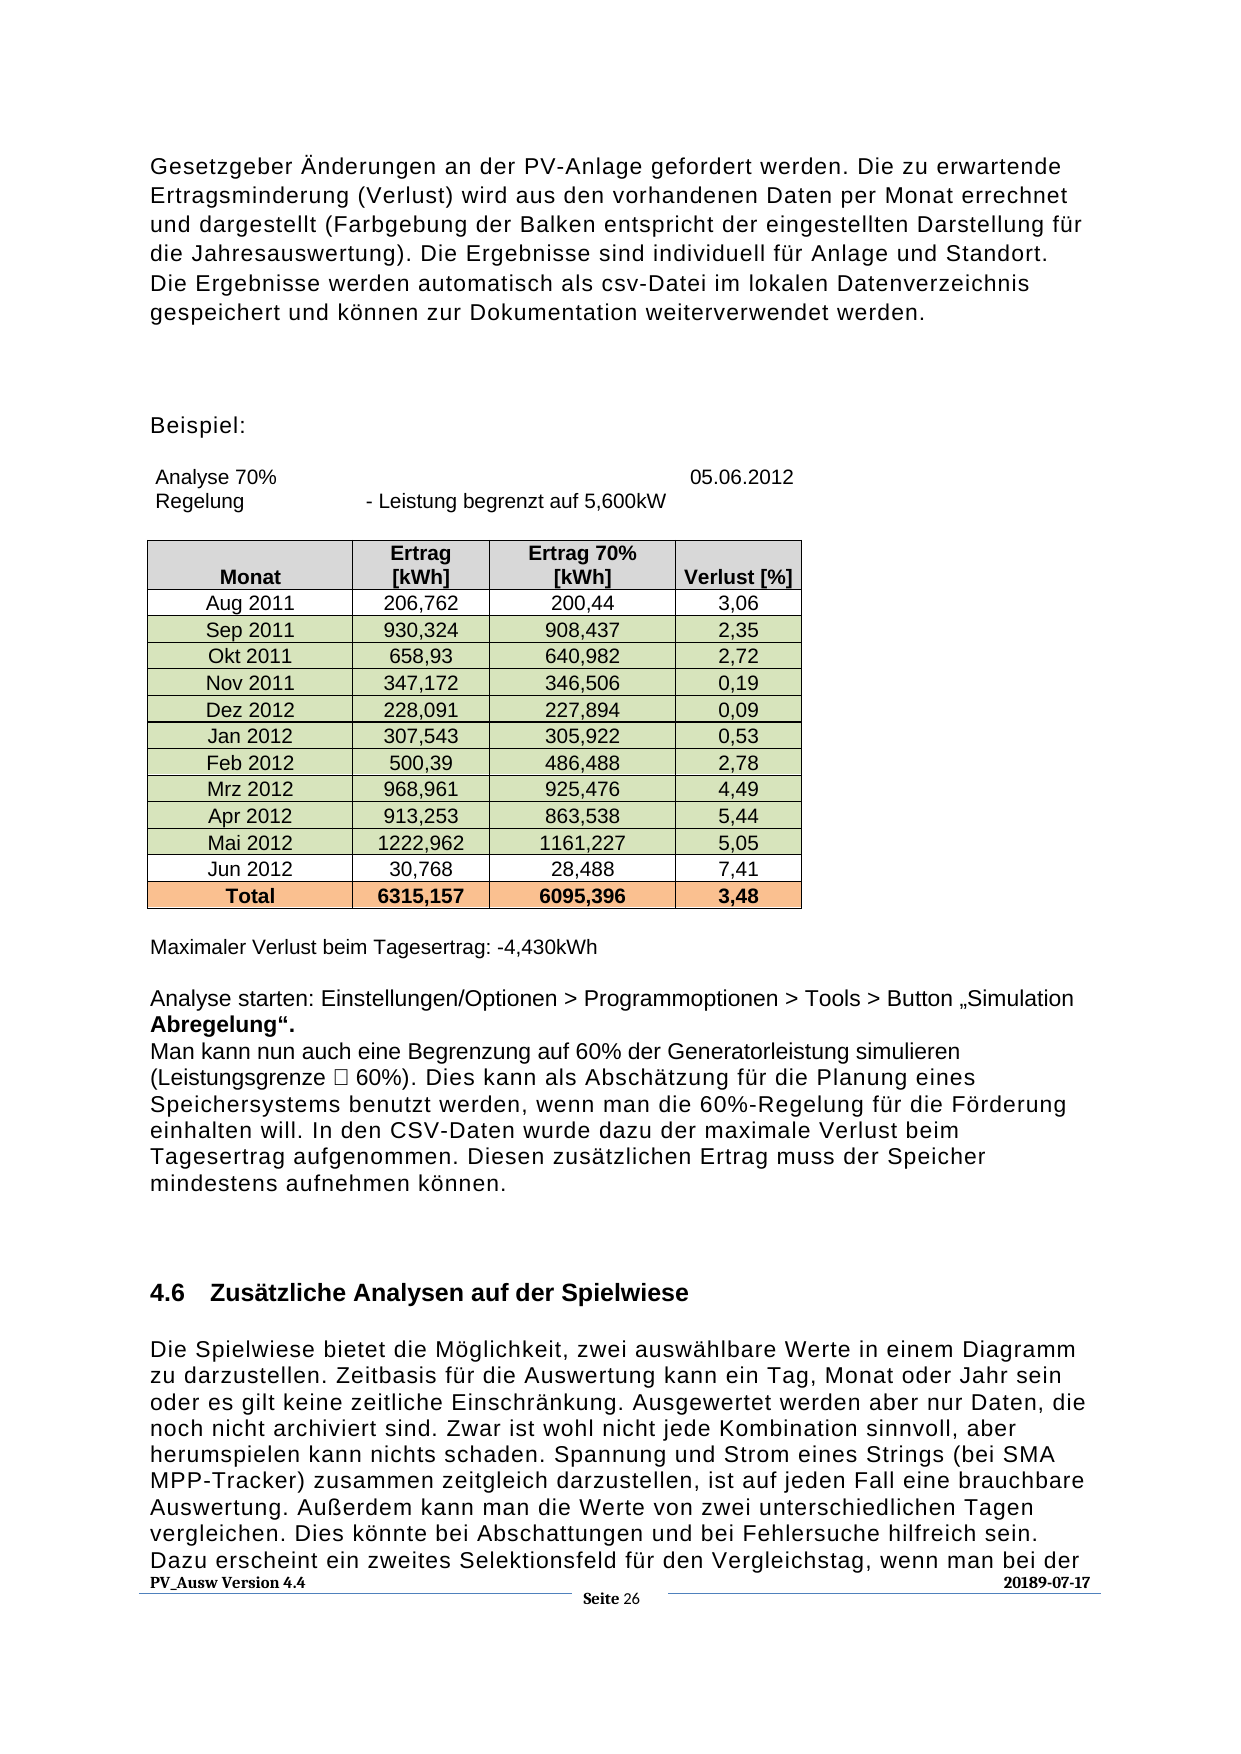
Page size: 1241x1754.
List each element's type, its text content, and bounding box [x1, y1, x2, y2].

table_cell 500,39 [353, 749, 489, 774]
table_cell 307,543 [353, 723, 489, 748]
table_cell 1161,227 [490, 829, 675, 854]
table_cell 206,762 [353, 590, 489, 615]
table_cell 486,488 [490, 749, 675, 774]
table_cell Mai 2012 [148, 829, 352, 854]
table_cell Monat [148, 541, 352, 589]
table_cell 28,488 [490, 855, 675, 881]
table_cell [353, 513, 489, 540]
table_cell Apr 2012 [148, 802, 352, 828]
table_cell 968,961 [353, 776, 489, 801]
table_cell 0,53 [676, 723, 801, 748]
table_cell Jan 2012 [148, 723, 352, 748]
table_header 05.06.2012 [676, 465, 801, 513]
text Beispiel: [150, 412, 1090, 439]
table_cell 640,982 [490, 643, 675, 668]
table_cell 0,09 [676, 696, 801, 721]
table_cell Verlust [%] [676, 541, 801, 589]
table_cell 346,506 [490, 669, 675, 695]
table_cell Okt 2011 [148, 643, 352, 668]
table_cell 3,06 [676, 590, 801, 615]
table_cell Ertrag [kWh] [353, 541, 489, 589]
table_cell 30,768 [353, 855, 489, 881]
text Maximaler Verlust beim Tagesertrag: -4,430kWh [150, 935, 1090, 959]
table_cell Nov 2011 [148, 669, 352, 695]
table_cell Mrz 2012 [148, 776, 352, 801]
table_cell [148, 513, 352, 540]
table_cell Aug 2011 [148, 590, 352, 615]
table_cell 228,091 [353, 696, 489, 721]
table_cell 3,48 [676, 882, 801, 907]
text Die Spielwiese bietet die Möglichkeit, zwei auswählbare Werte in einem Diagramm zu darzustellen. Zeitbasis für die Auswertung kann ein Tag, Monat oder Jahr sein oder es gilt keine zeitliche Einschränkung. Ausgewertet werden aber nur Daten, die noch nicht archiviert sind. Zwar ist wohl nicht jede Kombination sinnvoll, aber herumspielen kann nichts schaden. Spannung und Strom eines Strings (bei SMA MPP-Tracker) zusammen zeitgleich darzustellen, ist auf jeden Fall eine brauchbare Auswertung. Außerdem kann man die Werte von zwei unterschiedlichen Tagen vergleichen. Dies könnte bei Abschattungen und bei Fehlersuche hilfreich sein. Dazu erscheint ein zweites Selektionsfeld für den Vergleichstag, wenn man bei der [150, 1336, 1090, 1573]
table_cell [676, 513, 801, 540]
table_cell 2,72 [676, 643, 801, 668]
text Gesetzgeber Änderungen an der PV-Anlage gefordert werden. Die zu erwartende Ertragsminderung (Verlust) wird aus den vorhandenen Daten per Monat errechnet und dargestellt (Farbgebung der Balken entspricht der eingestellten Darstellung für die Jahresauswertung). Die Ergebnisse sind individuell für Anlage und Standort. Die Ergebnisse werden automatisch als csv-Datei im lokalen Datenverzeichnis gespeichert und können zur Dokumentation weiterverwendet werden. [150, 150, 1090, 325]
table_cell 5,05 [676, 829, 801, 854]
table_cell 925,476 [490, 776, 675, 801]
table_cell 1222,962 [353, 829, 489, 854]
text Man kann nun auch eine Begrenzung auf 60% der Generatorleistung simulieren (Leistungsgrenze  60%). Dies kann als Abschätzung für die Planung eines Speichersystems benutzt werden, wenn man die 60%-Regelung für die Förderung einhalten will. In den CSV-Daten wurde dazu der maximale Verlust beim Tagesertrag aufgenommen. Diesen zusätzlichen Ertrag muss der Speicher mindestens aufnehmen können. [150, 1038, 1090, 1196]
table_cell Ertrag 70% [kWh] [490, 541, 675, 589]
table_cell 305,922 [490, 723, 675, 748]
table_cell 0,19 [676, 669, 801, 695]
table_cell 908,437 [490, 616, 675, 642]
table_cell 6315,157 [353, 882, 489, 907]
table_cell Feb 2012 [148, 749, 352, 774]
table_cell Total [148, 882, 352, 907]
table_cell 863,538 [490, 802, 675, 828]
table_header Analyse 70% Regelung [148, 465, 352, 513]
table_cell [489, 513, 676, 540]
table_cell 2,78 [676, 749, 801, 774]
table_cell Dez 2012 [148, 696, 352, 721]
table_cell 5,44 [676, 802, 801, 828]
table_cell 6095,396 [490, 882, 675, 907]
table_cell 4,49 [676, 776, 801, 801]
table_header - Leistung begrenzt auf 5,600kW [353, 465, 676, 513]
table_cell 347,172 [353, 669, 489, 695]
table_cell 913,253 [353, 802, 489, 828]
table_cell 658,93 [353, 643, 489, 668]
table_cell 7,41 [676, 855, 801, 881]
table_cell 200,44 [490, 590, 675, 615]
table_cell Sep 2011 [148, 616, 352, 642]
table_cell 930,324 [353, 616, 489, 642]
subtitle Zusätzliche Analysen auf der Spielwiese [150, 1278, 1090, 1307]
text Analyse starten: Einstellungen/Optionen > Programmoptionen > Tools > Button „Simulation Abregelung“. [150, 985, 1090, 1038]
table_cell 227,894 [490, 696, 675, 721]
table_cell Jun 2012 [148, 855, 352, 881]
table_cell 2,35 [676, 616, 801, 642]
